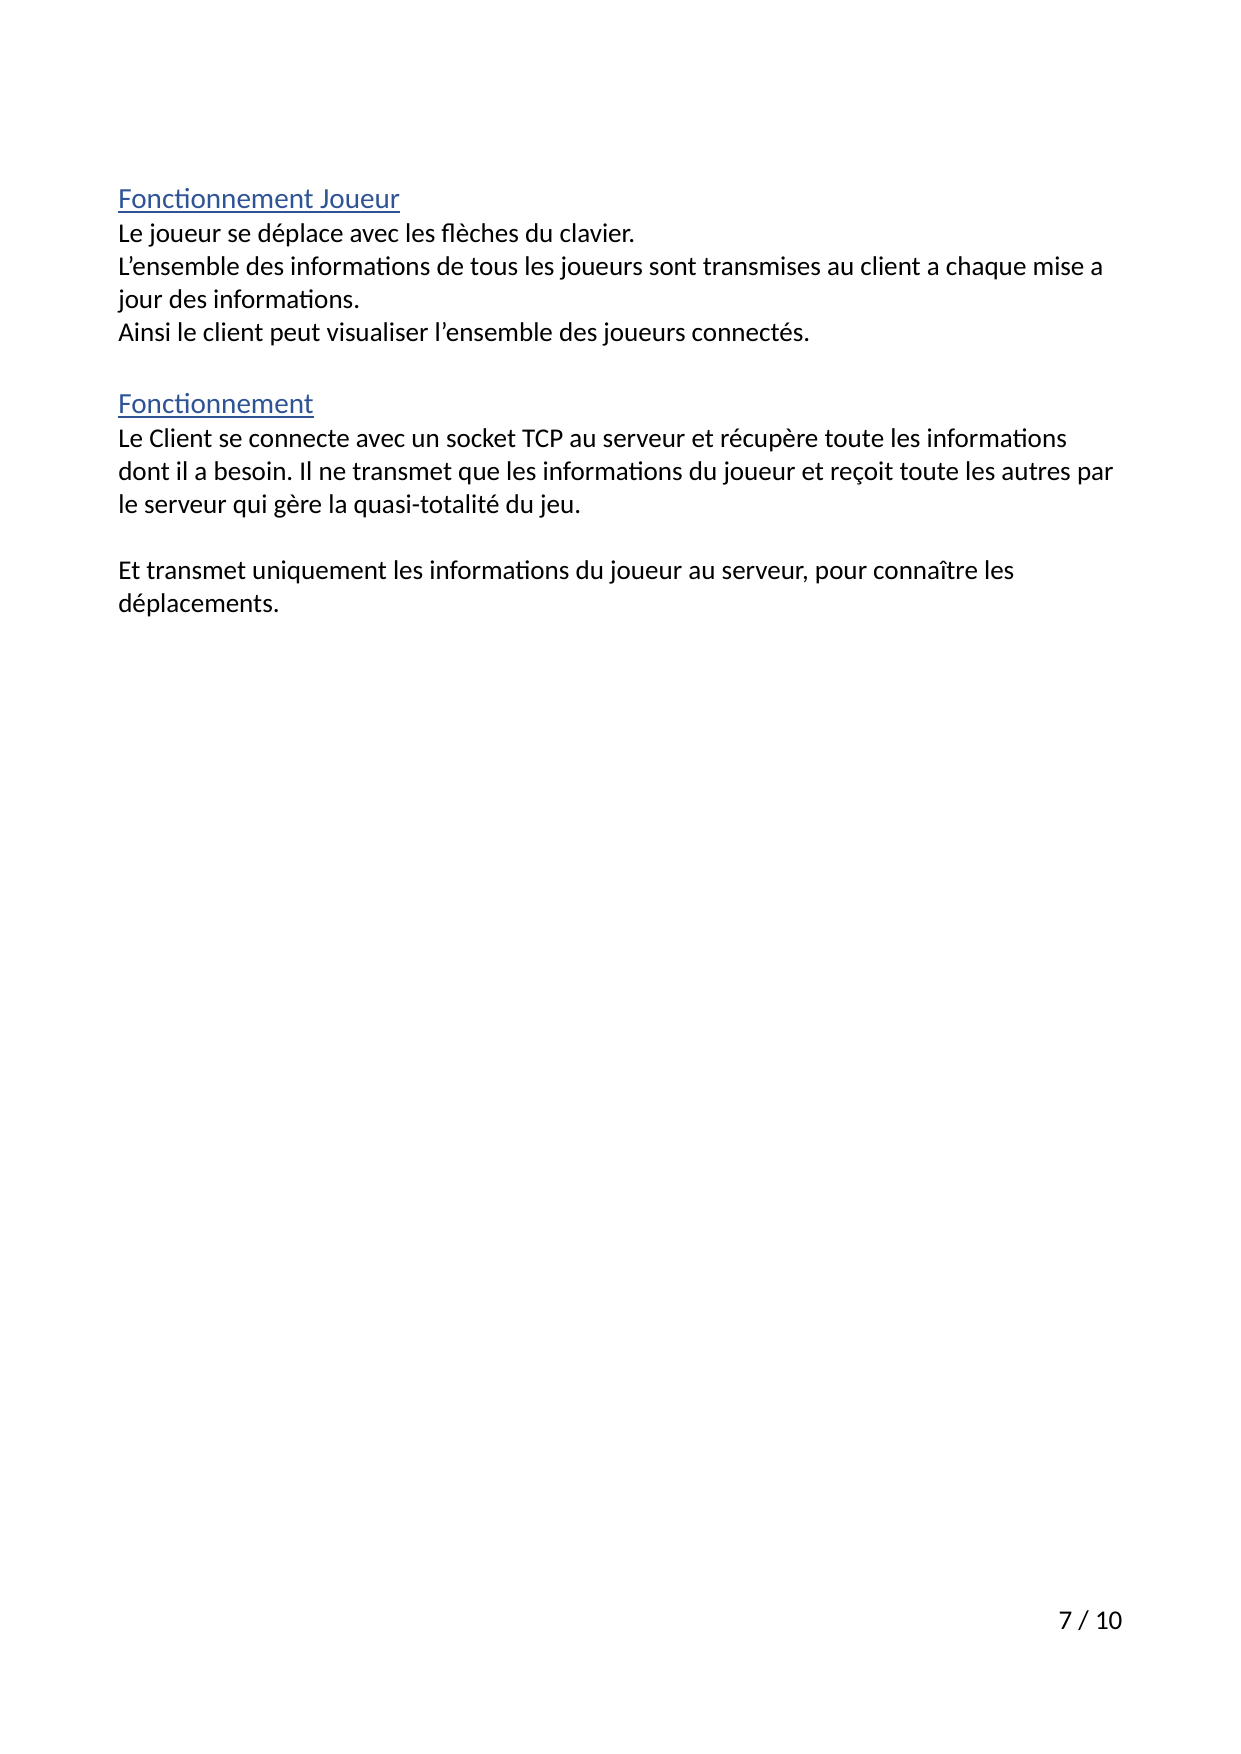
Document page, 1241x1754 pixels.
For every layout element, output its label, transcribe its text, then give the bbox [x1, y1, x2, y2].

subtitle Fonctionnement Joueur [118, 181, 1122, 216]
text L’ensemble des informations de tous les joueurs sont transmises au client a chaque mise a jour des informations. [118, 249, 1122, 315]
text Et transmet uniquement les informations du joueur au serveur, pour connaître les déplacements. [118, 553, 1122, 619]
subtitle Fonctionnement [118, 386, 1122, 421]
text Ainsi le client peut visualiser l’ensemble des joueurs connectés. [118, 315, 1122, 348]
text Le Client se connecte avec un socket TCP au serveur et récupère toute les informations dont il a besoin. Il ne transmet que les informations du joueur et reçoit toute les autres par le serveur qui gère la quasi-totalité du jeu. [118, 421, 1122, 520]
text Le joueur se déplace avec les flèches du clavier. [118, 216, 1122, 249]
